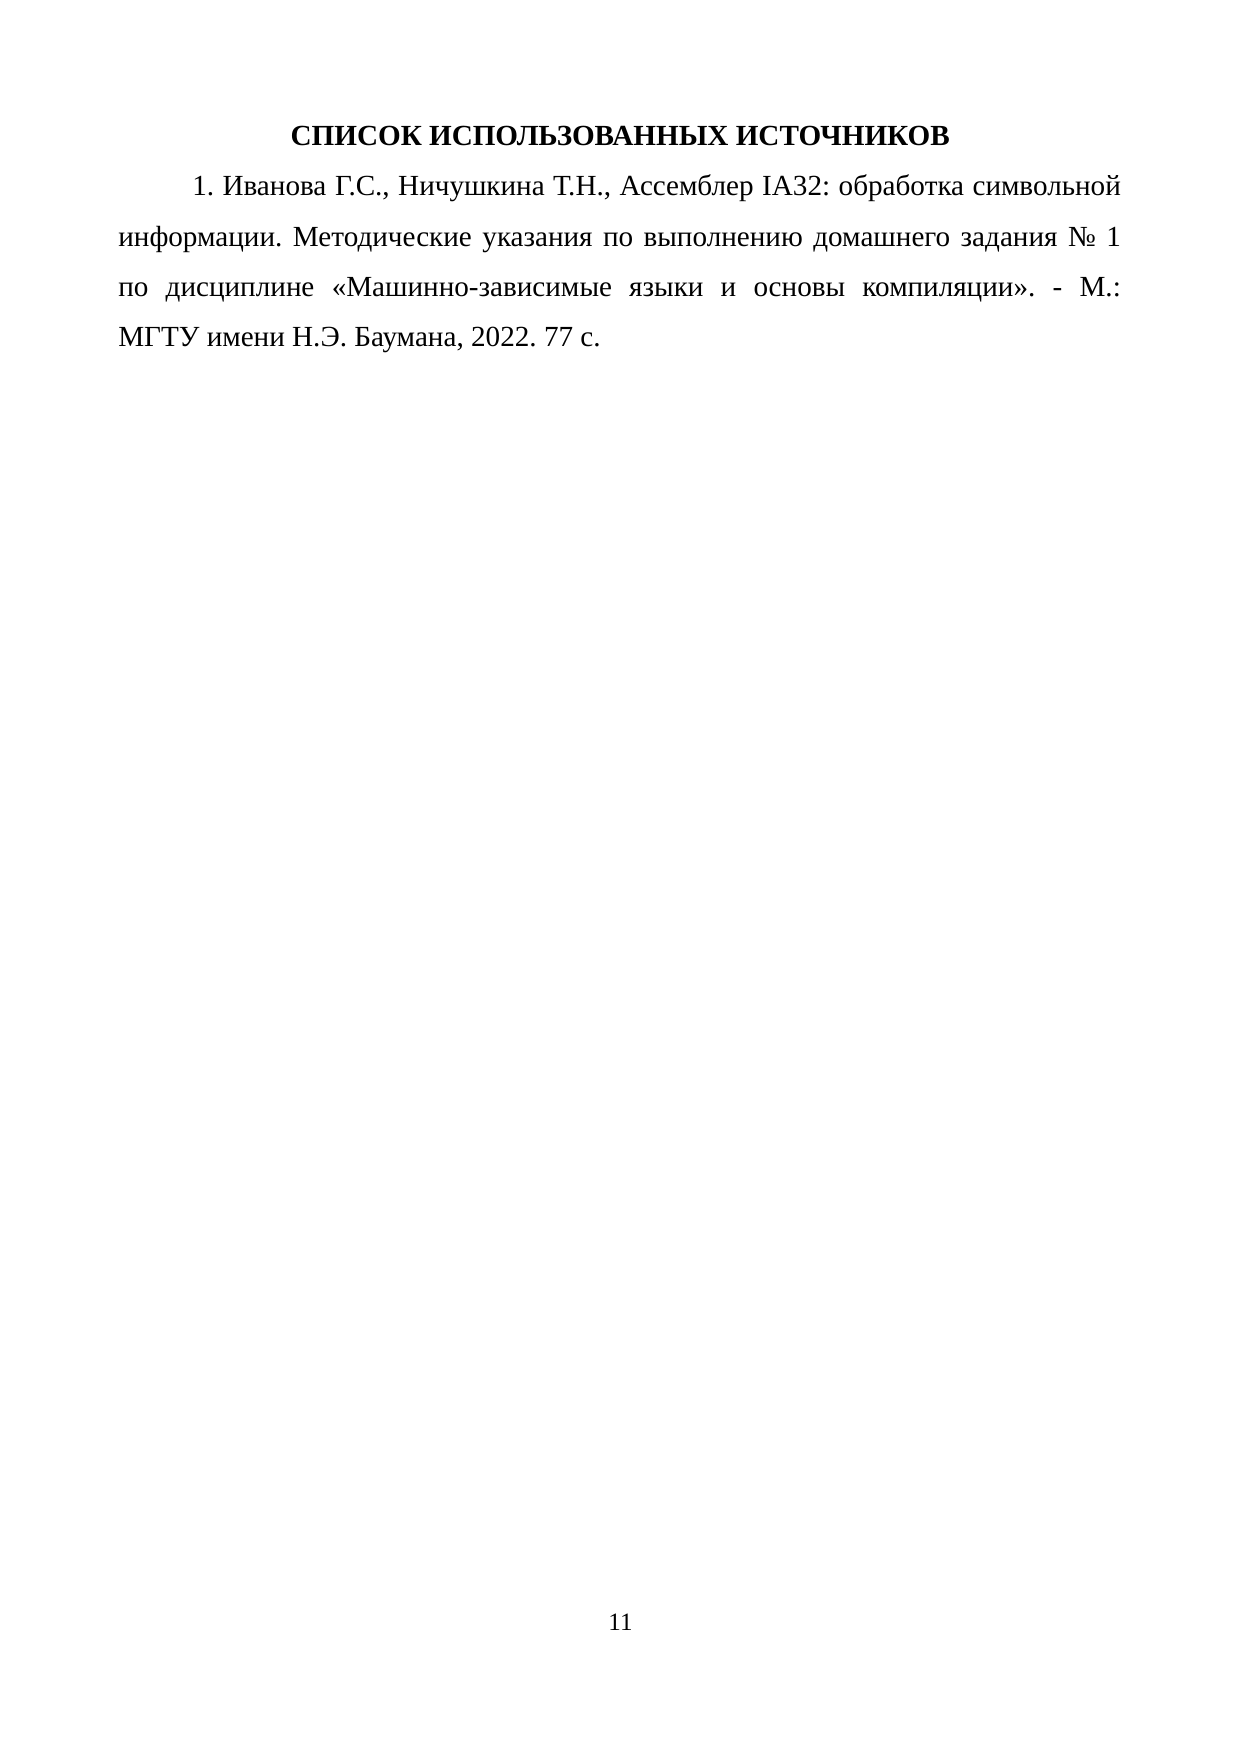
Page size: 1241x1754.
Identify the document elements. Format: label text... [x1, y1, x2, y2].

text 1. Иванова Г.С., Ничушкина Т.Н., Ассемблер IA32: обработка символьной информации. Методические указания по выполнению домашнего задания № 1 по дисциплине «Машинно-зависимые языки и основы компиляции». - М.: МГТУ имени Н.Э. Баумана, 2022. 77 с. [118, 168, 1122, 353]
subtitle СПИСОК ИСПОЛЬЗОВАННЫХ ИСТОЧНИКОВ [118, 118, 1122, 152]
